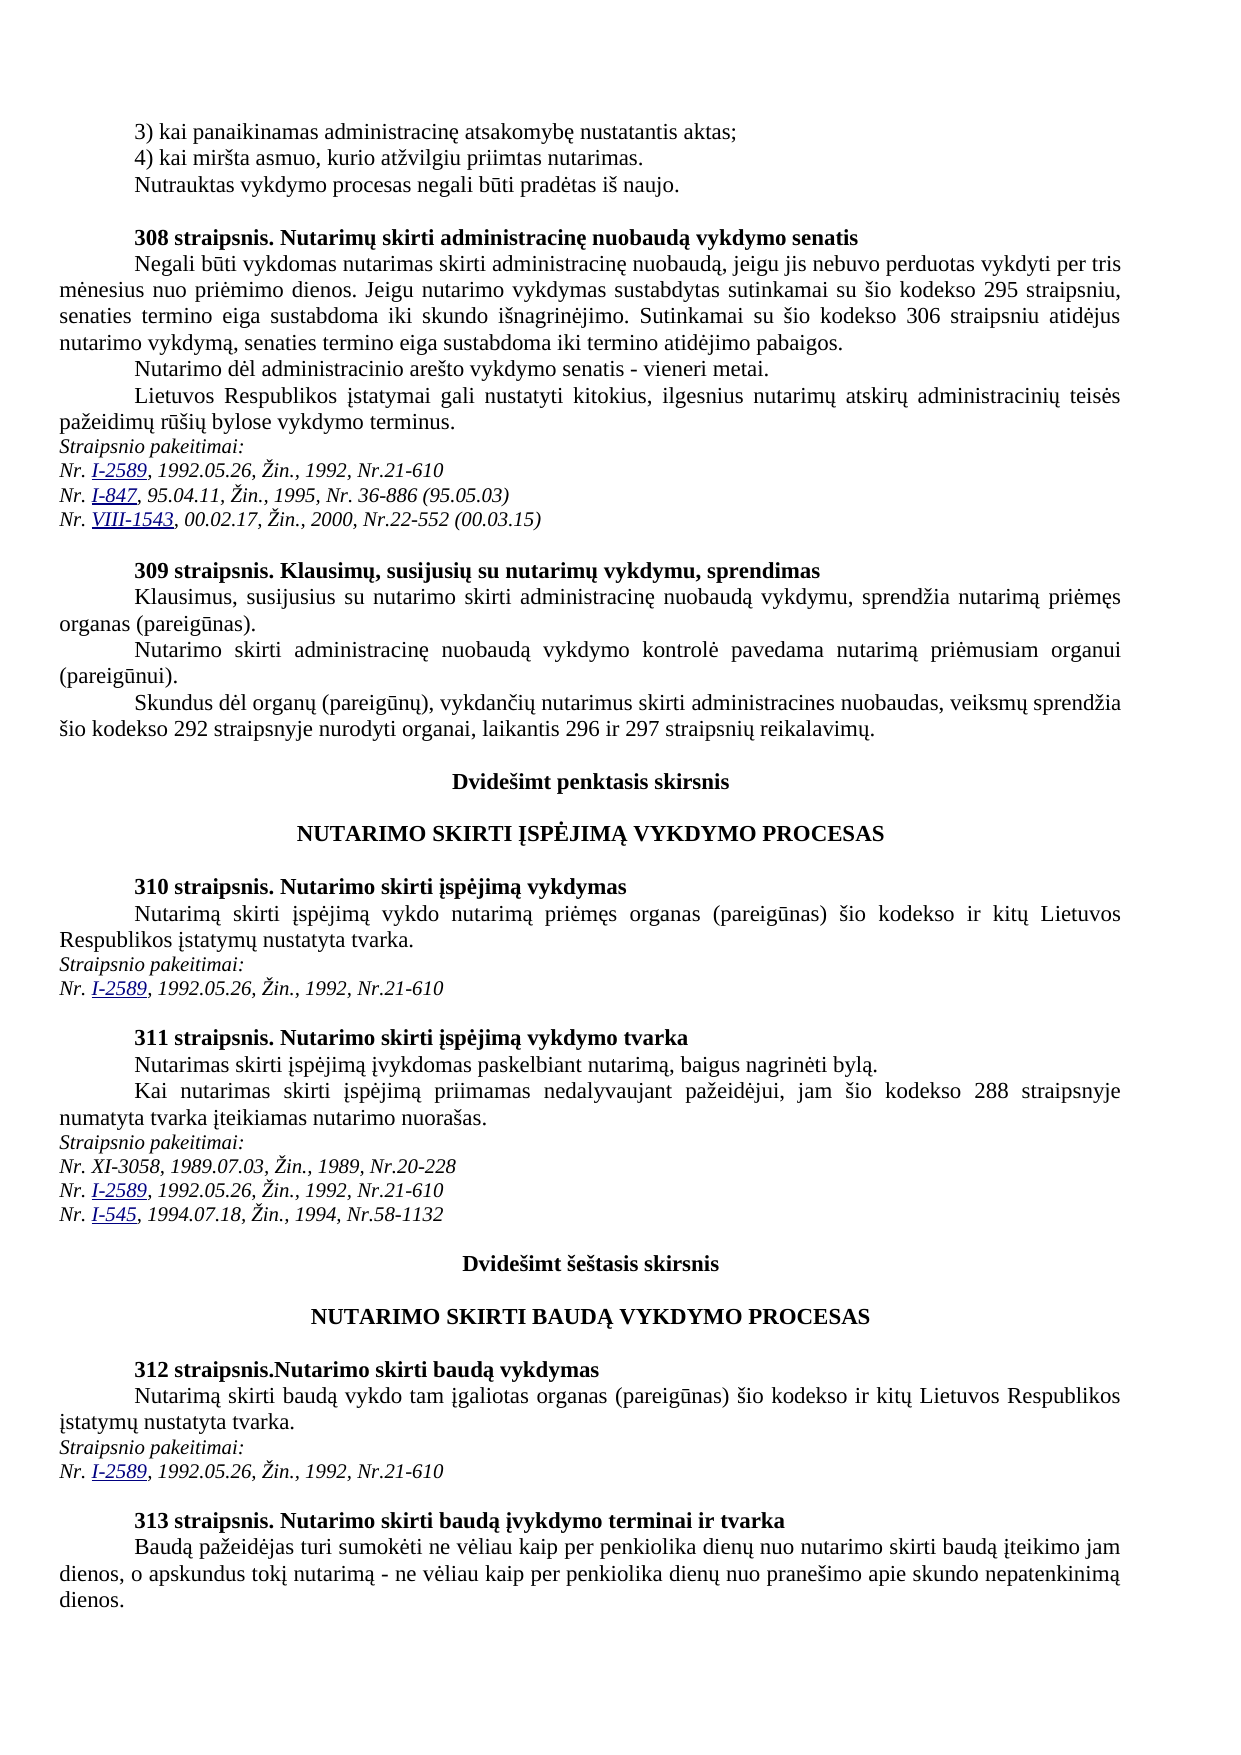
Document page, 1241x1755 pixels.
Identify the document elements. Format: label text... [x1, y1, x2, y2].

text Nr. I-2589, 1992.05.26, Žin., 1992, Nr.21-610 [59, 1178, 1122, 1202]
text Negali būti vykdomas nutarimas skirti administracinę nuobaudą, jeigu jis nebuvo perduotas vykdyti per tris mėnesius nuo priėmimo dienos. Jeigu nutarimo vykdymas sustabdytas sutinkamai su šio kodekso 295 straipsniu, senaties termino eiga sustabdoma iki skundo išnagrinėjimo. Sutinkamai su šio kodekso 306 straipsniu atidėjus nutarimo vykdymą, senaties termino eiga sustabdoma iki termino atidėjimo pabaigos. [59, 250, 1122, 355]
text 4) kai miršta asmuo, kurio atžvilgiu priimtas nutarimas. [59, 144, 1122, 171]
text NUTARIMO SKIRTI BAUDĄ VYKDYMO PROCESAS [59, 1303, 1122, 1329]
text Nr. I-847, 95.04.11, Žin., 1995, Nr. 36-886 (95.05.03) [59, 482, 1122, 507]
text Straipsnio pakeitimai: [59, 434, 1122, 458]
text Baudą pažeidėjas turi sumokėti ne vėliau kaip per penkiolika dienų nuo nutarimo skirti baudą įteikimo jam dienos, o apskundus tokį nutarimą - ne vėliau kaip per penkiolika dienų nuo pranešimo apie skundo nepatenkinimą dienos. [59, 1533, 1122, 1612]
text NUTARIMO SKIRTI ĮSPĖJIMĄ VYKDYMO PROCESAS [59, 821, 1122, 847]
text Dvidešimt penktasis skirsnis [59, 768, 1122, 794]
text Nr. I-2589, 1992.05.26, Žin., 1992, Nr.21-610 [59, 458, 1122, 482]
text Nutrauktas vykdymo procesas negali būti pradėtas iš naujo. [59, 171, 1122, 197]
text Nr. I-2589, 1992.05.26, Žin., 1992, Nr.21-610 [59, 976, 1122, 1000]
text Nr. XI-3058, 1989.07.03, Žin., 1989, Nr.20-228 [59, 1154, 1122, 1178]
text Lietuvos Respublikos įstatymai gali nustatyti kitokius, ilgesnius nutarimų atskirų administracinių teisės pažeidimų rūšių bylose vykdymo terminus. [59, 382, 1122, 434]
text Klausimus, susijusius su nutarimo skirti administracinę nuobaudą vykdymu, sprendžia nutarimą priėmęs organas (pareigūnas). [59, 583, 1122, 636]
text 312 straipsnis.Nutarimo skirti baudą vykdymas [59, 1356, 1122, 1382]
text Straipsnio pakeitimai: [59, 1130, 1122, 1154]
text Nutarimas skirti įspėjimą įvykdomas paskelbiant nutarimą, baigus nagrinėti bylą. [59, 1051, 1122, 1077]
text 310 straipsnis. Nutarimo skirti įspėjimą vykdymas [59, 873, 1122, 899]
text 313 straipsnis. Nutarimo skirti baudą įvykdymo terminai ir tvarka [59, 1507, 1122, 1533]
text 311 straipsnis. Nutarimo skirti įspėjimą vykdymo tvarka [59, 1024, 1122, 1051]
text Nutarimą skirti įspėjimą vykdo nutarimą priėmęs organas (pareigūnas) šio kodekso ir kitų Lietuvos Respublikos įstatymų nustatyta tvarka. [59, 899, 1122, 952]
text Nr. I-2589, 1992.05.26, Žin., 1992, Nr.21-610 [59, 1459, 1122, 1483]
text 308 straipsnis. Nutarimų skirti administracinę nuobaudą vykdymo senatis [59, 223, 1122, 250]
text Dvidešimt šeštasis skirsnis [59, 1250, 1122, 1277]
text Straipsnio pakeitimai: [59, 952, 1122, 976]
text Nutarimą skirti baudą vykdo tam įgaliotas organas (pareigūnas) šio kodekso ir kitų Lietuvos Respublikos įstatymų nustatyta tvarka. [59, 1382, 1122, 1435]
text Straipsnio pakeitimai: [59, 1435, 1122, 1459]
text Nutarimo dėl administracinio arešto vykdymo senatis - vieneri metai. [59, 355, 1122, 382]
text 3) kai panaikinamas administracinę atsakomybę nustatantis aktas; [59, 118, 1122, 144]
text Nr. I-545, 1994.07.18, Žin., 1994, Nr.58-1132 [59, 1202, 1122, 1226]
text Kai nutarimas skirti įspėjimą priimamas nedalyvaujant pažeidėjui, jam šio kodekso 288 straipsnyje numatyta tvarka įteikiamas nutarimo nuorašas. [59, 1077, 1122, 1130]
text Skundus dėl organų (pareigūnų), vykdančių nutarimus skirti administracines nuobaudas, veiksmų sprendžia šio kodekso 292 straipsnyje nurodyti organai, laikantis 296 ir 297 straipsnių reikalavimų. [59, 689, 1122, 741]
text 309 straipsnis. Klausimų, susijusių su nutarimų vykdymu, sprendimas [59, 557, 1122, 583]
text Nutarimo skirti administracinę nuobaudą vykdymo kontrolė pavedama nutarimą priėmusiam organui (pareigūnui). [59, 636, 1122, 689]
text Nr. VIII-1543, 00.02.17, Žin., 2000, Nr.22-552 (00.03.15) [59, 507, 1122, 531]
